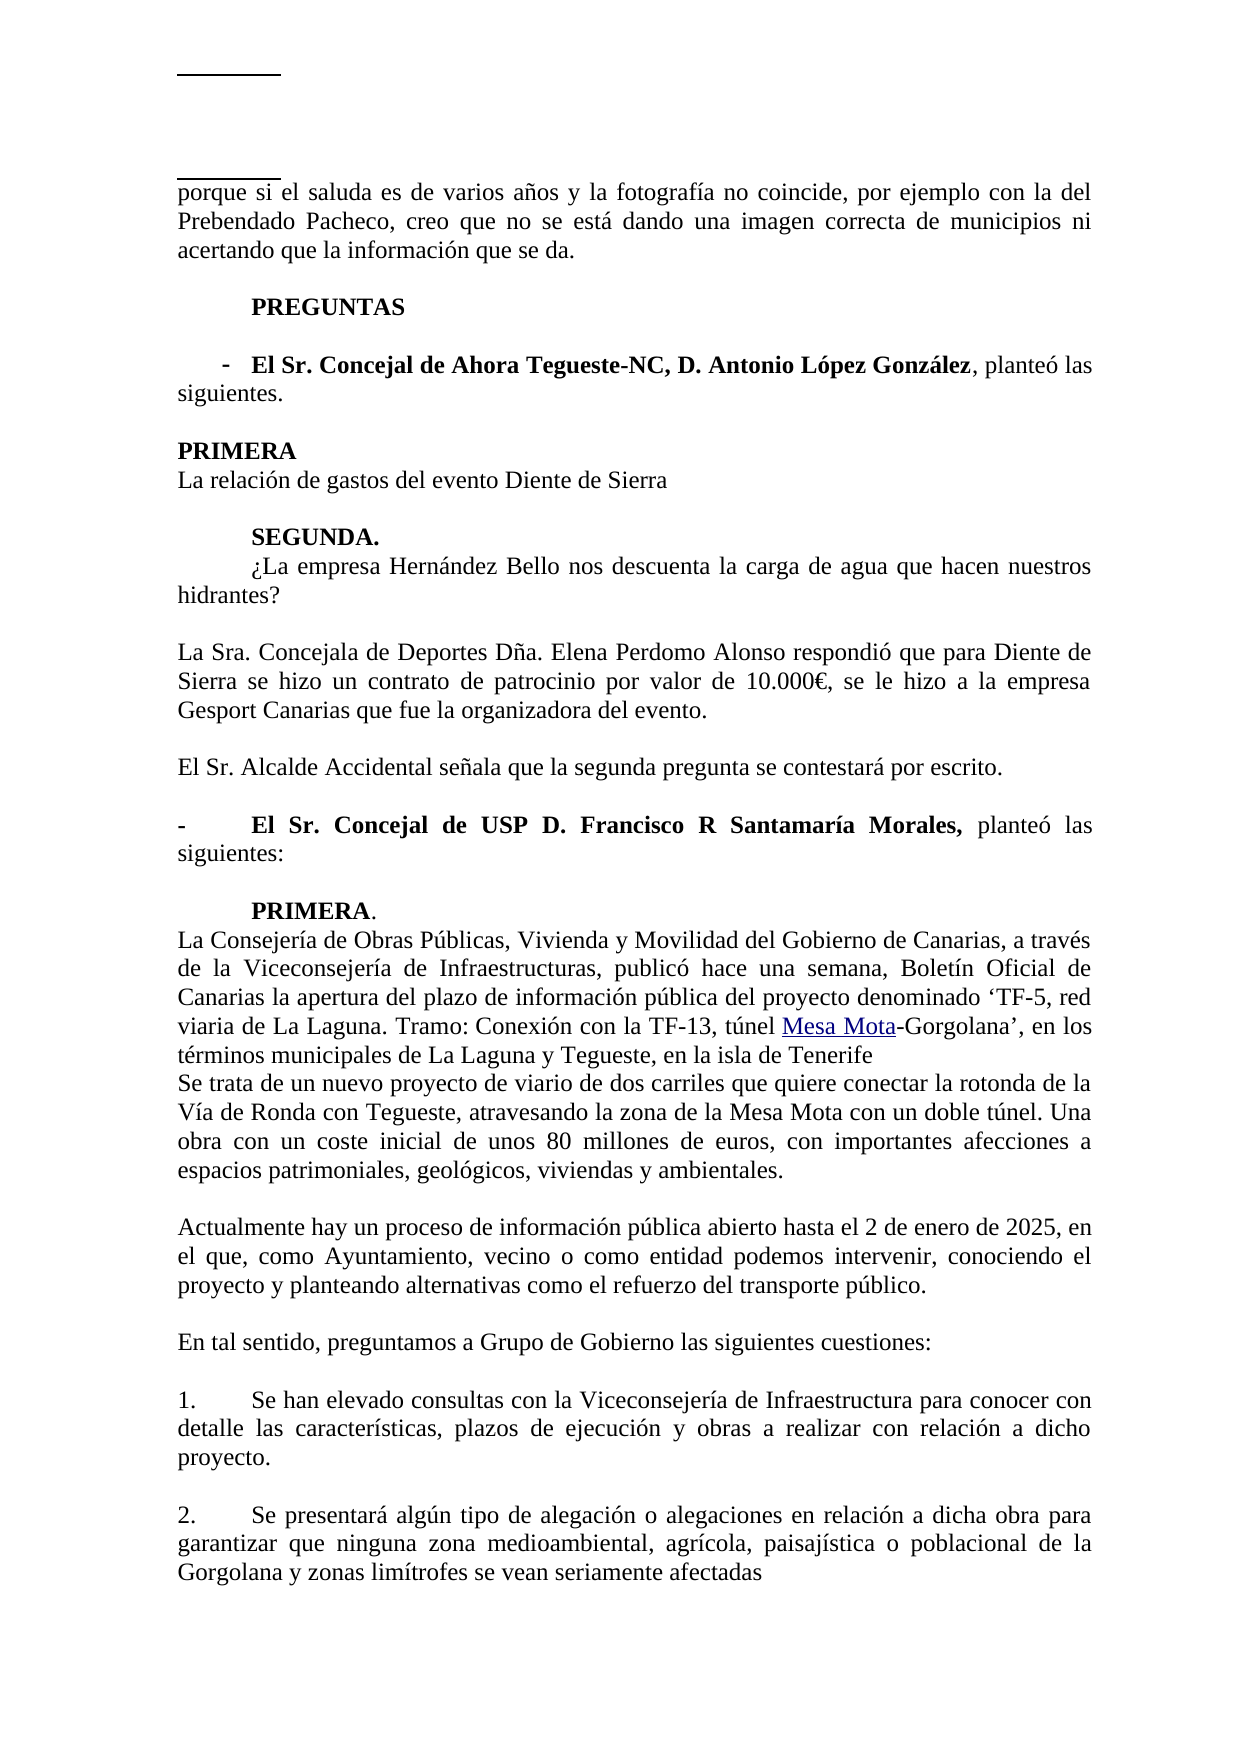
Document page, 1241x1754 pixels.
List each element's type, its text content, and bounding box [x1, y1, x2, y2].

list porque si el saluda es de varios años y la fotografía no coincide, por ejemplo con la del Prebendado Pacheco, creo que no se está dando una imagen correcta de municipios ni acertando que la información que se da. [177, 177, 1092, 263]
list Se han elevado consultas con la Viceconsejería de Infraestructura para conocer con detalle las características, plazos de ejecución y obras a realizar con relación a dicho proyecto. [177, 1385, 1092, 1471]
list Se presentará algún tipo de alegación o alegaciones en relación a dicha obra para garantizar que ninguna zona medioambiental, agrícola, paisajística o poblacional de la Gorgolana y zonas limítrofes se vean seriamente afectadas [177, 1500, 1092, 1586]
list PREGUNTAS [177, 292, 1092, 321]
list SEGUNDA. [177, 522, 1092, 551]
list El Sr. Concejal de USP D. Francisco R Santamaría Morales, planteó las siguientes: [177, 810, 1092, 867]
text En tal sentido, preguntamos a Grupo de Gobierno las siguientes cuestiones: [177, 1327, 1092, 1356]
list PRIMERA. [177, 896, 1092, 925]
text PRIMERA [177, 436, 1092, 465]
text Se trata de un nuevo proyecto de viario de dos carriles que quiere conectar la rotonda de la Vía de Ronda con Tegueste, atravesando la zona de la Mesa Mota con un doble túnel. Una obra con un coste inicial de unos 80 millones de euros, con importantes afecciones a espacios patrimoniales, geológicos, viviendas y ambientales. [177, 1068, 1092, 1183]
text Actualmente hay un proceso de información pública abierto hasta el 2 de enero de 2025, en el que, como Ayuntamiento, vecino o como entidad podemos intervenir, conociendo el proyecto y planteando alternativas como el refuerzo del transporte público. [177, 1212, 1092, 1298]
list ¿La empresa Hernández Bello nos descuenta la carga de agua que hacen nuestros hidrantes? [177, 551, 1092, 608]
text El Sr. Alcalde Accidental señala que la segunda pregunta se contestará por escrito. [177, 752, 1092, 781]
list El Sr. Concejal de Ahora Tegueste-NC, D. Antonio López González, planteó las siguientes. [177, 350, 1092, 407]
text La relación de gastos del evento Diente de Sierra [177, 465, 1092, 493]
text La Sra. Concejala de Deportes Dña. Elena Perdomo Alonso respondió que para Diente de Sierra se hizo un contrato de patrocinio por valor de 10.000€, se le hizo a la empresa Gesport Canarias que fue la organizadora del evento. [177, 637, 1092, 723]
text La Consejería de Obras Públicas, Vivienda y Movilidad del Gobierno de Canarias, a través de la Viceconsejería de Infraestructuras, publicó hace una semana, Boletín Oficial de Canarias la apertura del plazo de información pública del proyecto denominado ‘TF-5, red viaria de La Laguna. Tramo: Conexión con la TF-13, túnel Mesa Mota-Gorgolana’, en los términos municipales de La Laguna y Tegueste, en la isla de Tenerife [177, 925, 1092, 1068]
